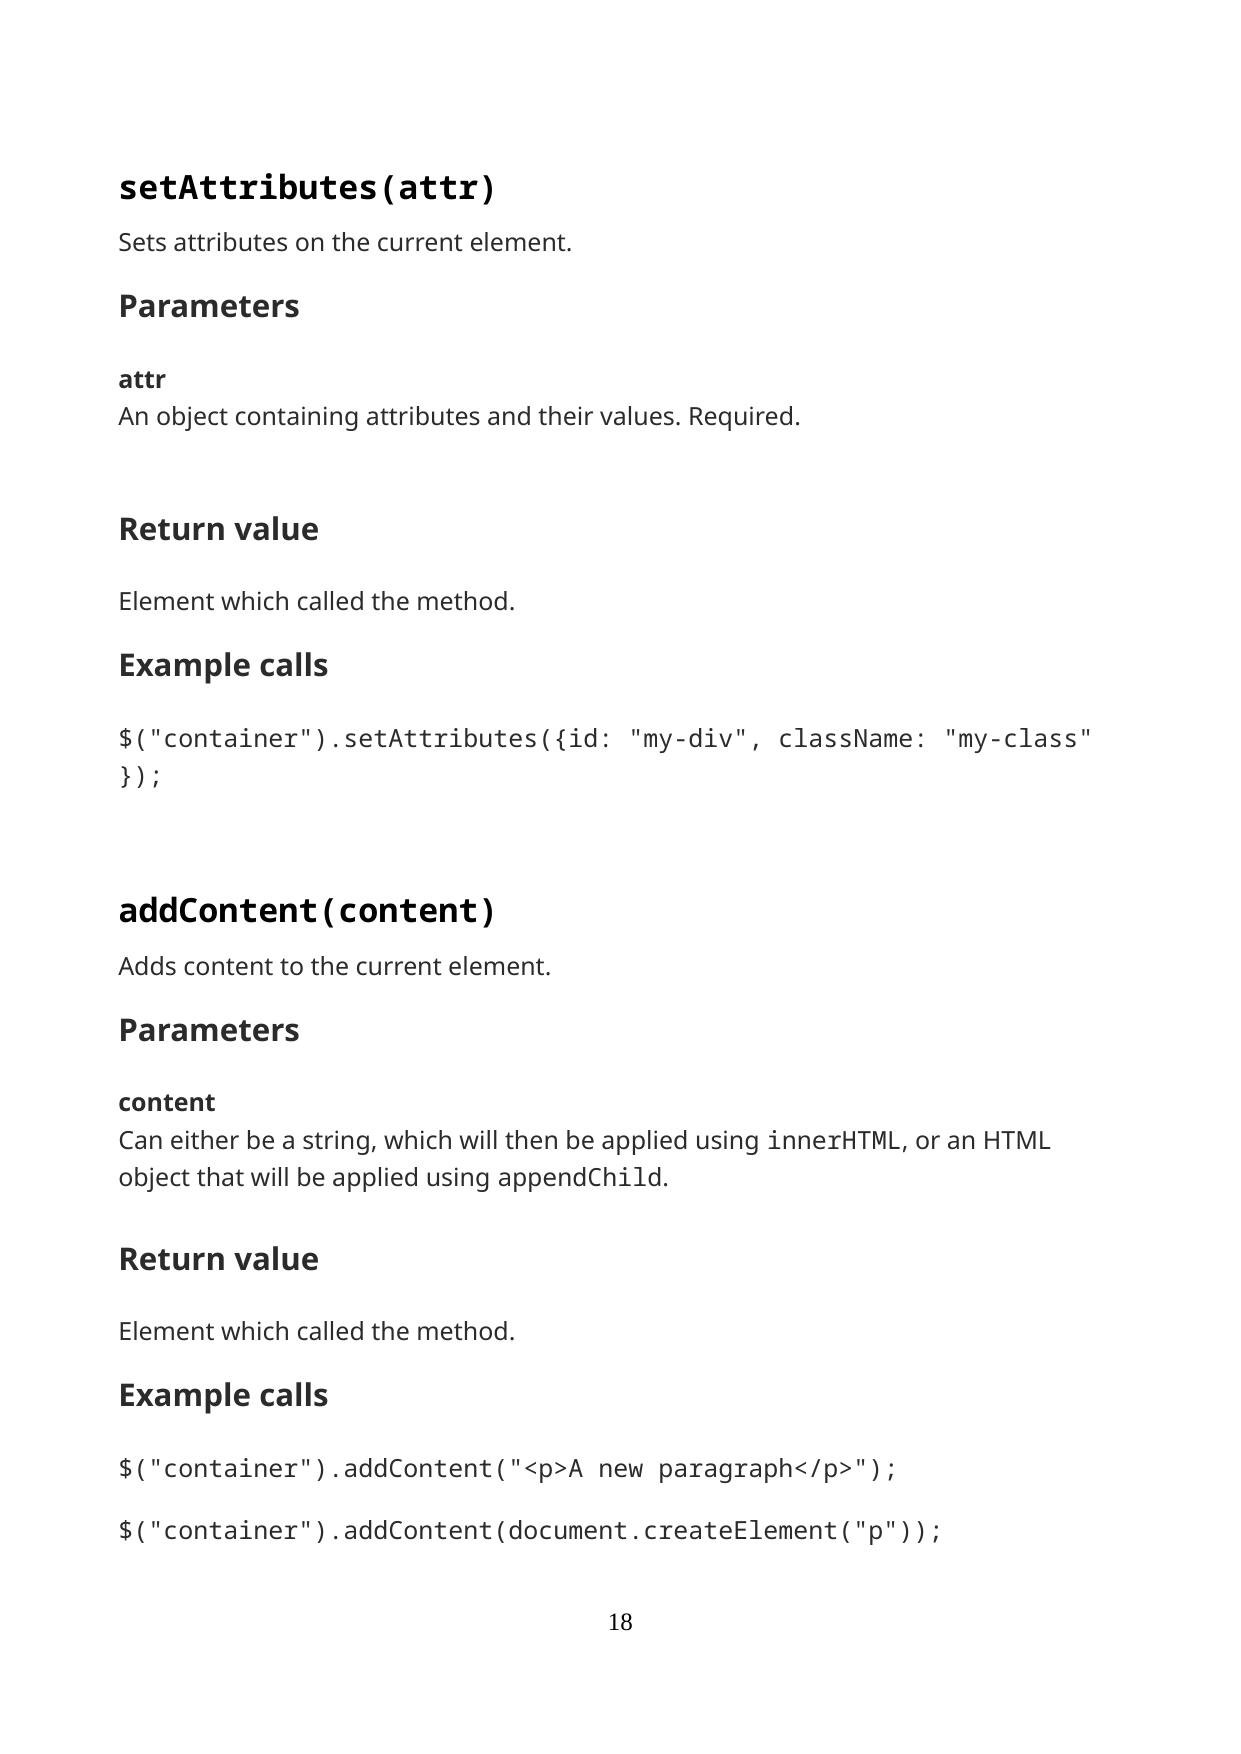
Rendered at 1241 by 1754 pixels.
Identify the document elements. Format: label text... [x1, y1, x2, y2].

text Parameters [118, 1008, 1122, 1050]
text content [118, 1082, 1122, 1119]
subtitle addContent(content) [118, 842, 1122, 933]
text Return value [118, 1194, 1122, 1279]
text Element which called the method. [118, 1311, 1122, 1348]
text Element which called the method. [118, 581, 1122, 618]
subtitle setAttributes(attr) [118, 118, 1122, 209]
text $("container").setAttributes({ id: "my-div", className: "my-class" }); [118, 717, 1122, 792]
text Sets attributes on the current element. [118, 221, 1122, 259]
text Adds content to the current element. [118, 945, 1122, 983]
text Return value [118, 507, 1122, 549]
text An object containing attributes and their values. Required. [118, 395, 1122, 433]
text Example calls [118, 643, 1122, 686]
text attr [118, 358, 1122, 395]
text Parameters [118, 284, 1122, 327]
text $("container").addContent("<p>A new paragraph</p>"); [118, 1447, 1122, 1484]
text Example calls [118, 1373, 1122, 1416]
text $("container").addContent(document.createElement("p")); [118, 1509, 1122, 1547]
text Can either be a string, which will then be applied using innerHTML, or an HTML object that will be applied using appendChild. [118, 1119, 1122, 1194]
